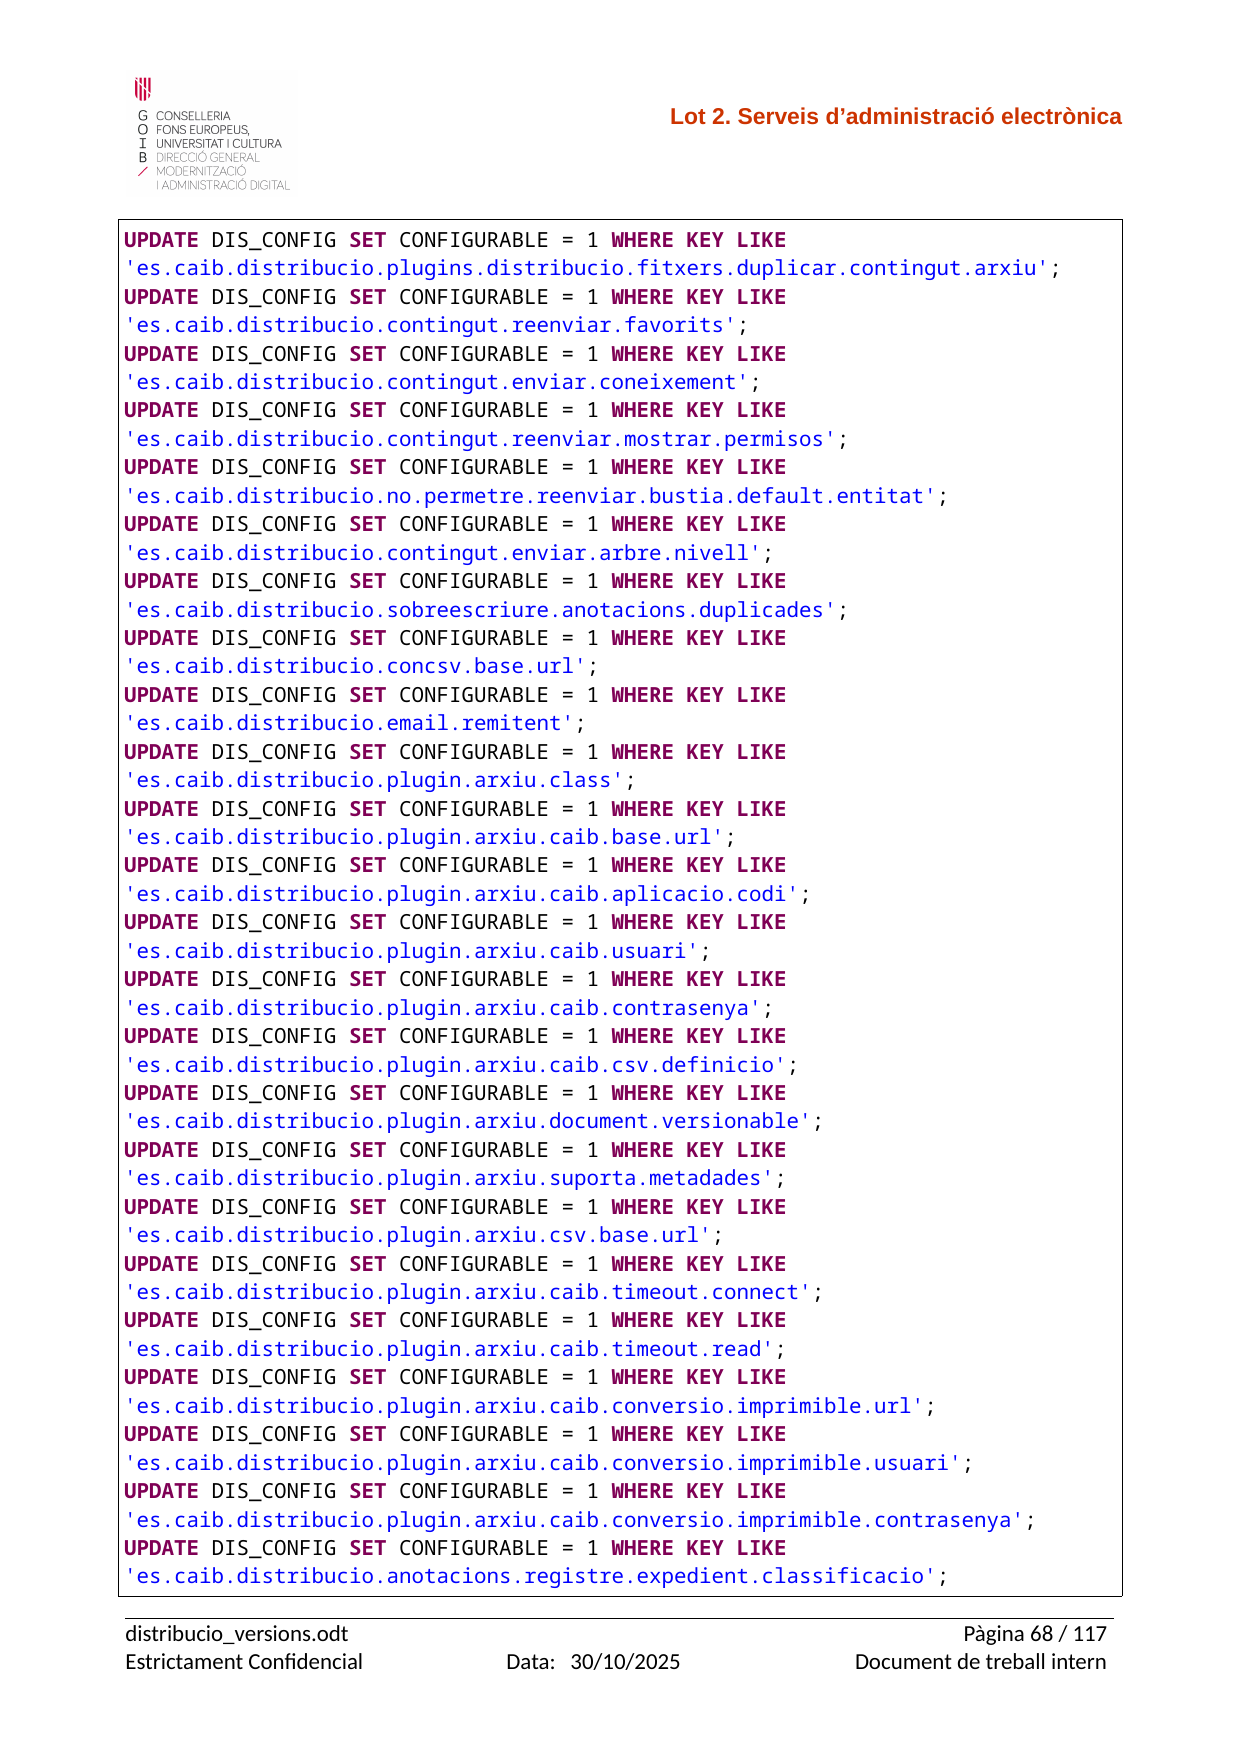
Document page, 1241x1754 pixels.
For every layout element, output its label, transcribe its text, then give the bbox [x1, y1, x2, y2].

picture [126, 70, 299, 197]
table_header UPDATE DIS_CONFIG SET CONFIGURABLE = 1 WHERE KEY LIKE 'es.caib.distribucio.plugins.distribucio.fitxers.duplicar.contingut.arxiu'; UPDATE DIS_CONFIG SET CONFIGURABLE = 1 WHERE KEY LIKE 'es.caib.distribucio.contingut.reenviar.favorits'; UPDATE DIS_CONFIG SET CONFIGURABLE = 1 WHERE KEY LIKE 'es.caib.distribucio.contingut.enviar.coneixement'; UPDATE DIS_CONFIG SET CONFIGURABLE = 1 WHERE KEY LIKE 'es.caib.distribucio.contingut.reenviar.mostrar.permisos'; UPDATE DIS_CONFIG SET CONFIGURABLE = 1 WHERE KEY LIKE 'es.caib.distribucio.no.permetre.reenviar.bustia.default.entitat'; UPDATE DIS_CONFIG SET CONFIGURABLE = 1 WHERE KEY LIKE 'es.caib.distribucio.contingut.enviar.arbre.nivell'; UPDATE DIS_CONFIG SET CONFIGURABLE = 1 WHERE KEY LIKE 'es.caib.distribucio.sobreescriure.anotacions.duplicades'; UPDATE DIS_CONFIG SET CONFIGURABLE = 1 WHERE KEY LIKE 'es.caib.distribucio.concsv.base.url'; UPDATE DIS_CONFIG SET CONFIGURABLE = 1 WHERE KEY LIKE 'es.caib.distribucio.email.remitent'; UPDATE DIS_CONFIG SET CONFIGURABLE = 1 WHERE KEY LIKE 'es.caib.distribucio.plugin.arxiu.class'; UPDATE DIS_CONFIG SET CONFIGURABLE = 1 WHERE KEY LIKE 'es.caib.distribucio.plugin.arxiu.caib.base.url'; UPDATE DIS_CONFIG SET CONFIGURABLE = 1 WHERE KEY LIKE 'es.caib.distribucio.plugin.arxiu.caib.aplicacio.codi'; UPDATE DIS_CONFIG SET CONFIGURABLE = 1 WHERE KEY LIKE 'es.caib.distribucio.plugin.arxiu.caib.usuari'; UPDATE DIS_CONFIG SET CONFIGURABLE = 1 WHERE KEY LIKE 'es.caib.distribucio.plugin.arxiu.caib.contrasenya'; UPDATE DIS_CONFIG SET CONFIGURABLE = 1 WHERE KEY LIKE 'es.caib.distribucio.plugin.arxiu.caib.csv.definicio'; UPDATE DIS_CONFIG SET CONFIGURABLE = 1 WHERE KEY LIKE 'es.caib.distribucio.plugin.arxiu.document.versionable'; UPDATE DIS_CONFIG SET CONFIGURABLE = 1 WHERE KEY LIKE 'es.caib.distribucio.plugin.arxiu.suporta.metadades'; UPDATE DIS_CONFIG SET CONFIGURABLE = 1 WHERE KEY LIKE 'es.caib.distribucio.plugin.arxiu.csv.base.url'; UPDATE DIS_CONFIG SET CONFIGURABLE = 1 WHERE KEY LIKE 'es.caib.distribucio.plugin.arxiu.caib.timeout.connect'; UPDATE DIS_CONFIG SET CONFIGURABLE = 1 WHERE KEY LIKE 'es.caib.distribucio.plugin.arxiu.caib.timeout.read'; UPDATE DIS_CONFIG SET CONFIGURABLE = 1 WHERE KEY LIKE 'es.caib.distribucio.plugin.arxiu.caib.conversio.imprimible.url'; UPDATE DIS_CONFIG SET CONFIGURABLE = 1 WHERE KEY LIKE 'es.caib.distribucio.plugin.arxiu.caib.conversio.imprimible.usuari'; UPDATE DIS_CONFIG SET CONFIGURABLE = 1 WHERE KEY LIKE 'es.caib.distribucio.plugin.arxiu.caib.conversio.imprimible.contrasenya'; UPDATE DIS_CONFIG SET CONFIGURABLE = 1 WHERE KEY LIKE 'es.caib.distribucio.anotacions.registre.expedient.classificacio'; [119, 220, 1122, 1596]
